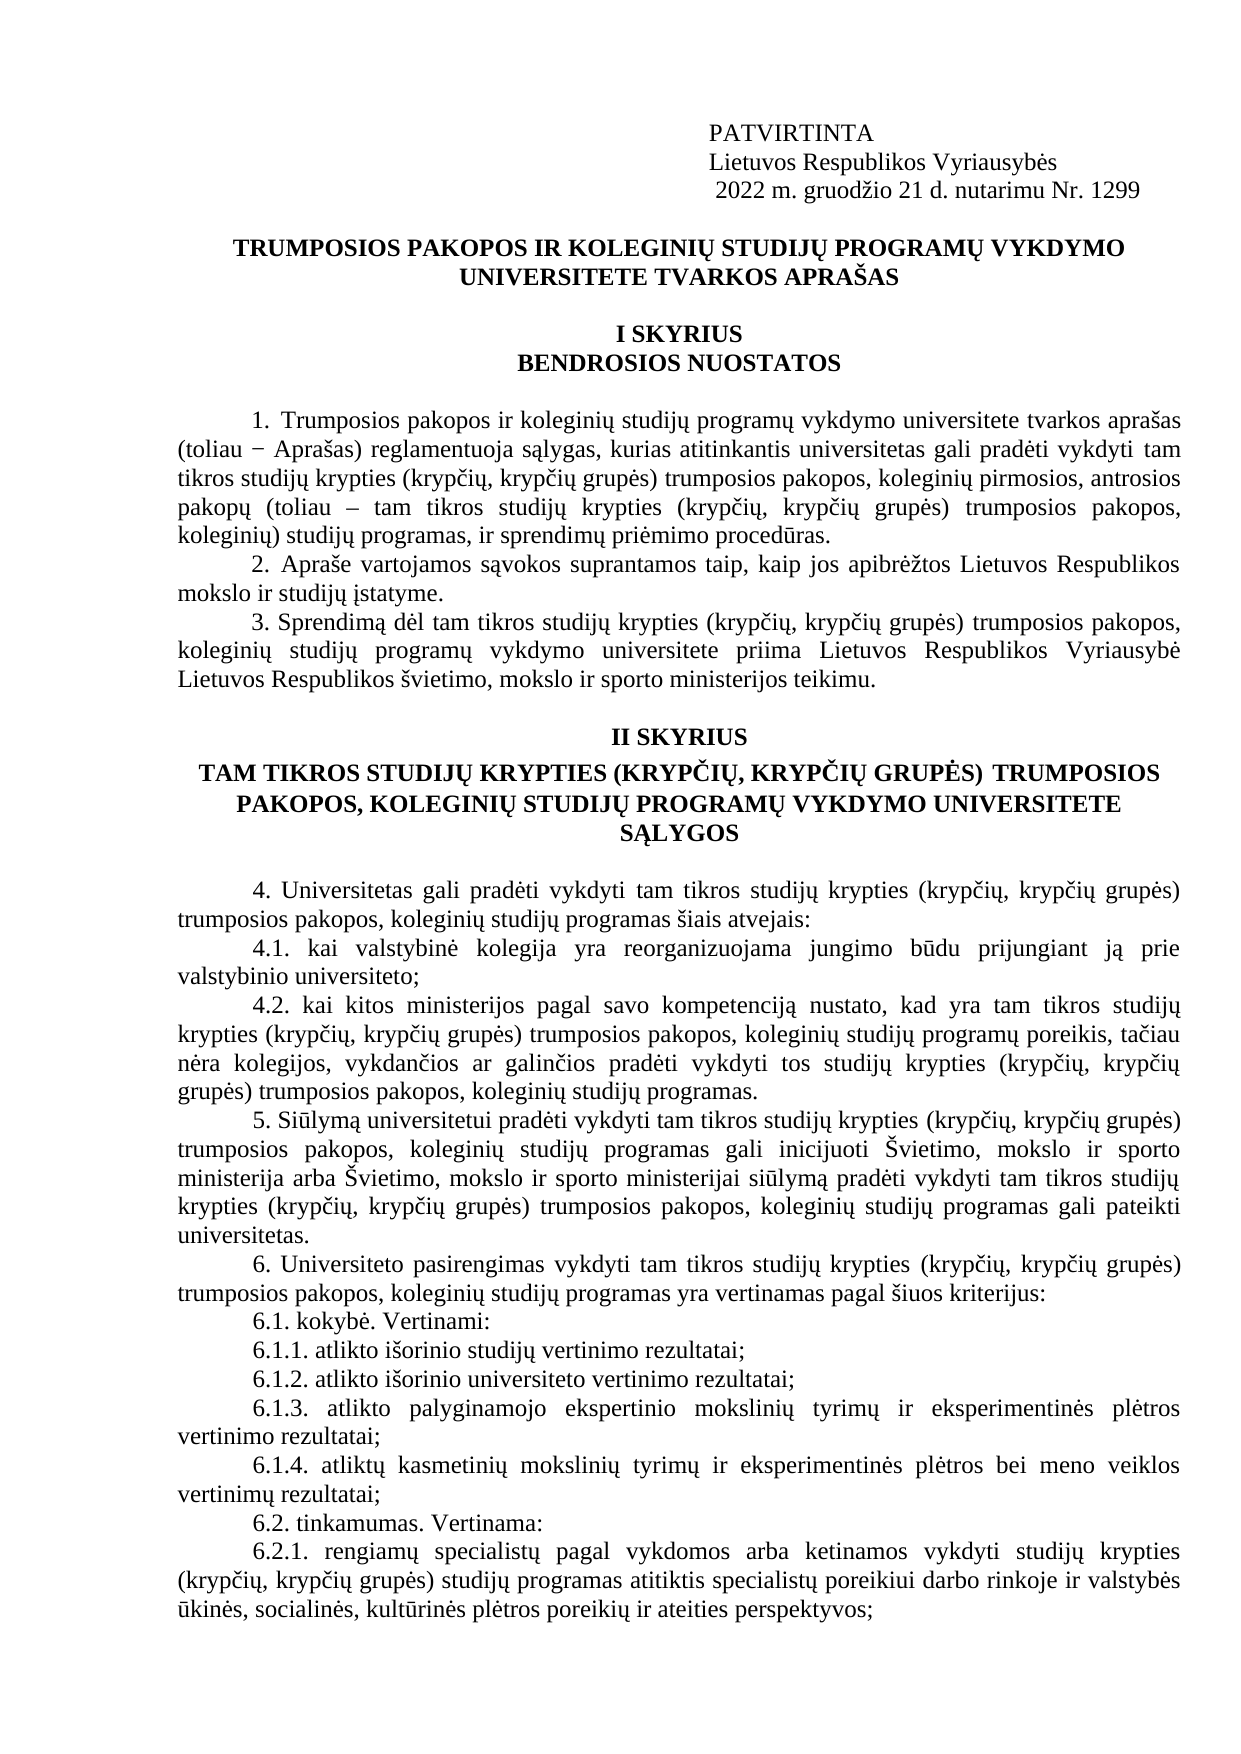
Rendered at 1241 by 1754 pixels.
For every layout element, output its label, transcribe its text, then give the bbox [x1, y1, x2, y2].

text 6.2.1. rengiamų specialistų pagal vykdomos arba ketinamos vykdyti studijų krypties (krypčių, krypčių grupės) studijų programas atitiktis specialistų poreikiui darbo rinkoje ir valstybės ūkinės, socialinės, kultūrinės plėtros poreikių ir ateities perspektyvos; [177, 1536, 1181, 1623]
text 6.1.2. atlikto išorinio universiteto vertinimo rezultatai; [177, 1364, 1181, 1393]
text 4. Universitetas gali pradėti vykdyti tam tikros studijų krypties (krypčių, krypčių grupės) trumposios pakopos, koleginių studijų programas šiais atvejais: [177, 875, 1181, 933]
subtitle I SKYRIUS [177, 319, 1181, 348]
subtitle TRUMPOSIOS PAKOPOS IR KOLEGINIŲ STUDIJŲ PROGRAMŲ VYKDYMO UNIVERSITETE TVARKOS APRAŠAS [177, 233, 1181, 291]
text 6.1. kokybė. Vertinami: [177, 1306, 1181, 1335]
text 4.1. kai valstybinė kolegija yra reorganizuojama jungimo būdu prijungiant ją prie valstybinio universiteto; [177, 933, 1181, 990]
text 6.2. tinkamumas. Vertinama: [177, 1508, 1181, 1536]
text 6.1.4. atliktų kasmetinių mokslinių tyrimų ir eksperimentinės plėtros bei meno veiklos vertinimų rezultatai; [177, 1450, 1181, 1508]
text TAM TIKROS STUDIJŲ KRYPTIES (KRYPČIŲ, KRYPČIŲ GRUPĖS) TRUMPOSIOS PAKOPOS, KOLEGINIŲ STUDIJŲ PROGRAMŲ VYKDYMO UNIVERSITETE SĄLYGOS [177, 751, 1181, 846]
text 2022 m. gruodžio 21 d. nutarimu Nr. 1299 [709, 176, 1181, 204]
text 6. Universiteto pasirengimas vykdyti tam tikros studijų krypties (krypčių, krypčių grupės) trumposios pakopos, koleginių studijų programas yra vertinamas pagal šiuos kriterijus: [177, 1249, 1181, 1306]
text 5. Siūlymą universitetui pradėti vykdyti tam tikros studijų krypties (krypčių, krypčių grupės) trumposios pakopos, koleginių studijų programas gali inicijuoti Švietimo, mokslo ir sporto ministerija arba Švietimo, mokslo ir sporto ministerijai siūlymą pradėti vykdyti tam tikros studijų krypties (krypčių, krypčių grupės) trumposios pakopos, koleginių studijų programas gali pateikti universitetas. [177, 1105, 1181, 1249]
text 6.1.3. atlikto palyginamojo ekspertinio mokslinių tyrimų ir eksperimentinės plėtros vertinimo rezultatai; [177, 1393, 1181, 1450]
text 4.2. kai kitos ministerijos pagal savo kompetenciją nustato, kad yra tam tikros studijų krypties (krypčių, krypčių grupės) trumposios pakopos, koleginių studijų programų poreikis, tačiau nėra kolegijos, vykdančios ar galinčios pradėti vykdyti tos studijų krypties (krypčių, krypčių grupės) trumposios pakopos, koleginių studijų programas. [177, 990, 1181, 1105]
text 6.1.1. atlikto išorinio studijų vertinimo rezultatai; [177, 1335, 1181, 1364]
text 1. Trumposios pakopos ir koleginių studijų programų vykdymo universitete tvarkos aprašas (toliau − Aprašas) reglamentuoja sąlygas, kurias atitinkantis universitetas gali pradėti vykdyti tam tikros studijų krypties (krypčių, krypčių grupės) trumposios pakopos, koleginių pirmosios, antrosios pakopų (toliau – tam tikros studijų krypties (krypčių, krypčių grupės) trumposios pakopos, koleginių) studijų programas, ir sprendimų priėmimo procedūras. [177, 406, 1181, 549]
text 2. Apraše vartojamos sąvokos suprantamos taip, kaip jos apibrėžtos Lietuvos Respublikos mokslo ir studijų įstatyme. [177, 549, 1181, 607]
text Lietuvos Respublikos Vyriausybės [709, 147, 1181, 176]
subtitle BENDROSIOS NUOSTATOS [177, 348, 1181, 377]
text PATVIRTINTA [709, 118, 1181, 147]
text II SKYRIUS [177, 722, 1181, 751]
text 3. Sprendimą dėl tam tikros studijų krypties (krypčių, krypčių grupės) trumposios pakopos, koleginių studijų programų vykdymo universitete priima Lietuvos Respublikos Vyriausybė Lietuvos Respublikos švietimo, mokslo ir sporto ministerijos teikimu. [177, 607, 1181, 693]
